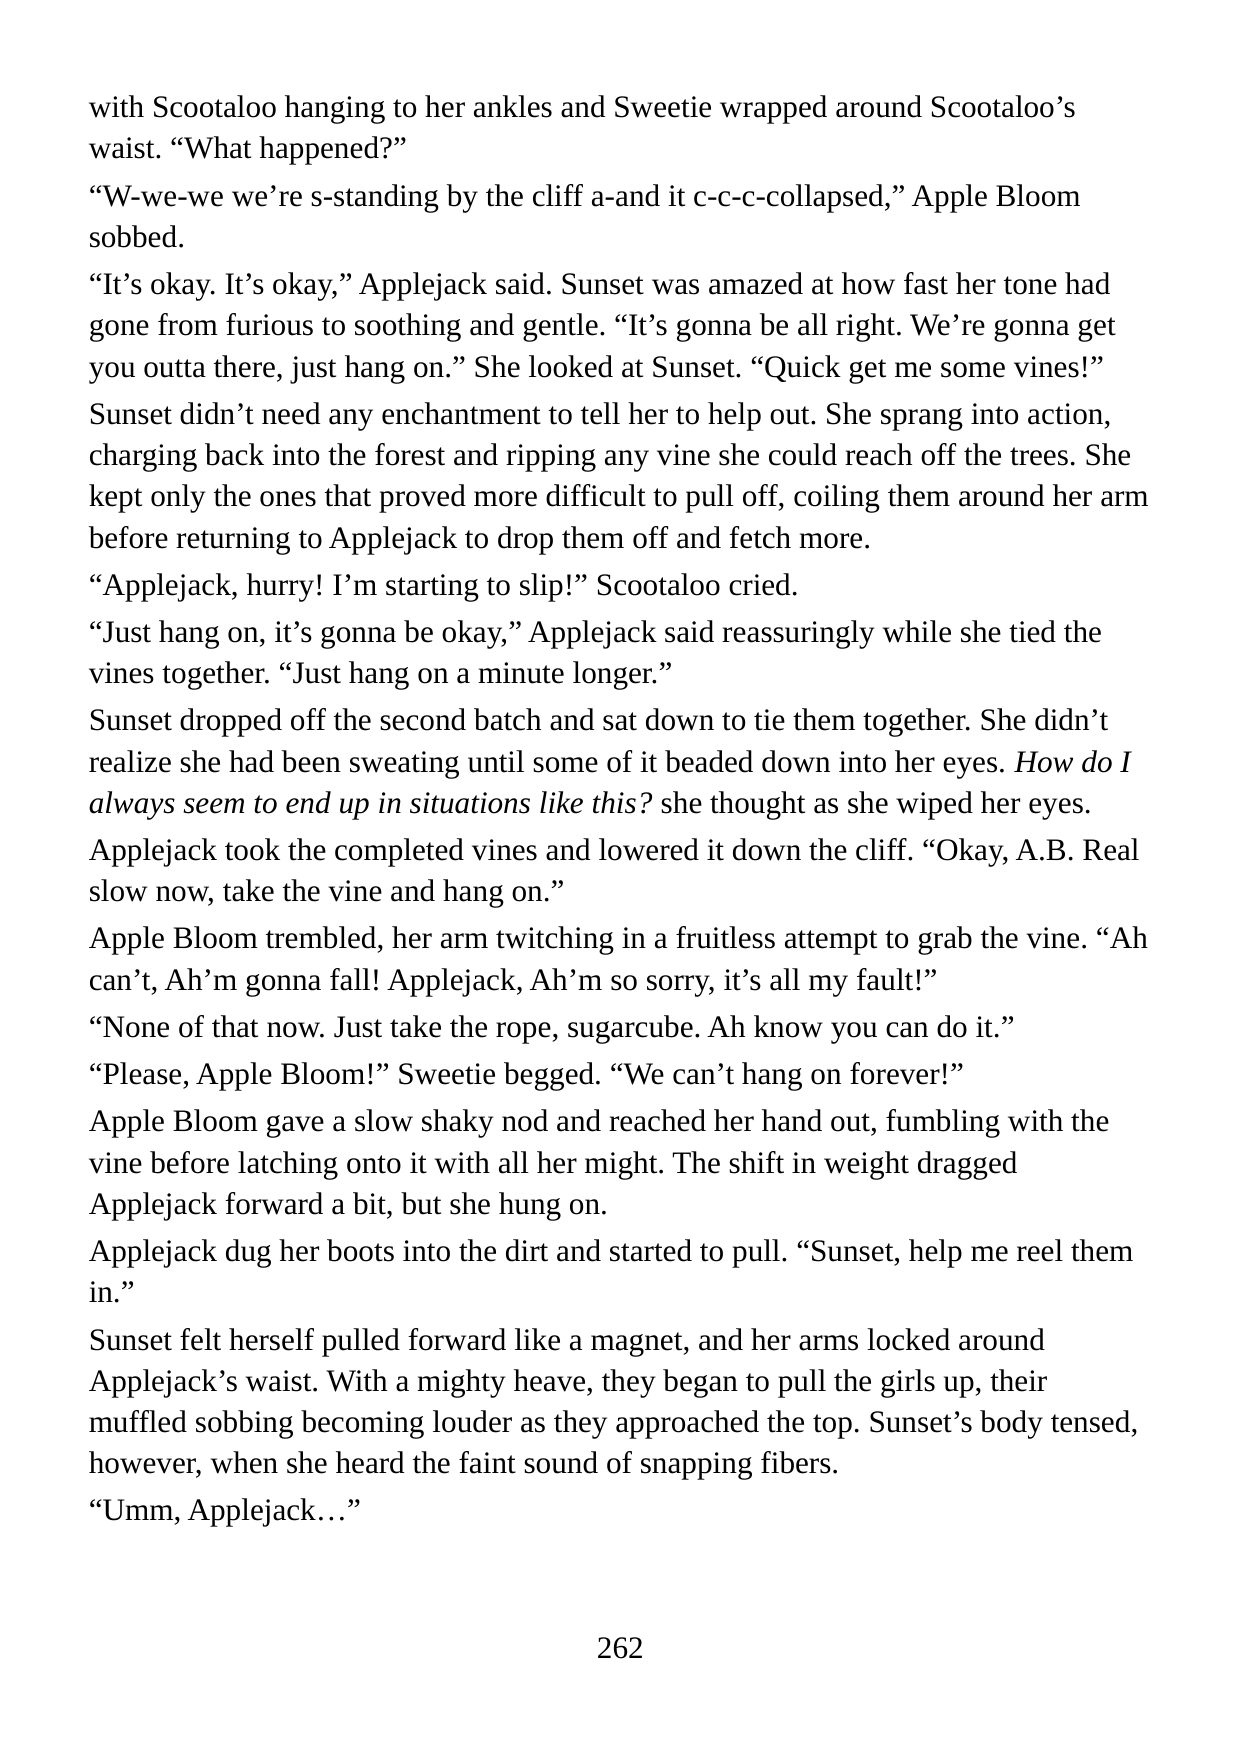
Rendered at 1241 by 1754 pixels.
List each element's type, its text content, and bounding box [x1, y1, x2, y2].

text Sunset didn’t need any enchantment to tell her to help out. She sprang into action, charging back into the forest and ripping any vine she could reach off the trees. She kept only the ones that proved more difficult to pull off, coiling them around her arm before returning to Applejack to drop them off and fetch more. [88, 395, 1152, 555]
text Apple Bloom trembled, her arm twitching in a fruitless attempt to grab the vine. “Ah can’t, Ah’m gonna fall! Applejack, Ah’m so sorry, it’s all my fault!” [88, 920, 1152, 997]
text Apple Bloom gave a slow shaky nod and reached her hand out, fumbling with the vine before latching onto it with all her might. The shift in weight dragged Applejack forward a bit, but she hung on. [88, 1103, 1152, 1221]
text Applejack took the completed vines and lowered it down the cliff. “Okay, A.B. Real slow now, take the vine and hang on.” [88, 831, 1152, 908]
text “Just hang on, it’s gonna be okay,” Applejack said reassuringly while she tied the vines together. “Just hang on a minute longer.” [88, 613, 1152, 690]
text “Umm, Applejack…” [88, 1492, 1152, 1528]
text Sunset felt herself pulled forward like a magnet, and her arms locked around Applejack’s waist. With a mighty heave, they began to pull the girls up, their muffled sobbing becoming louder as they approached the top. Sunset’s body tensed, however, when she heard the faint sound of snapping fibers. [88, 1321, 1152, 1480]
text “W-we-we we’re s-standing by the cliff a-and it c-c-c-collapsed,” Apple Bloom sobbed. [88, 177, 1152, 254]
text “None of that now. Just take the rope, sugarcube. Ah know you can do it.” [88, 1008, 1152, 1044]
text with Scootaloo hanging to her ankles and Sweetie wrapped around Scootaloo’s waist. “What happened?” [88, 88, 1152, 166]
text “Applejack, hurry! I’m starting to slip!” Scootaloo cried. [88, 566, 1152, 602]
text Sunset dropped off the second batch and sat down to tie them together. She didn’t realize she had been sweating until some of it beaded down into her eyes. How do I always seem to end up in situations like this? she thought as she wiped her eyes. [88, 702, 1152, 820]
text Applejack dug her boots into the dirt and started to pull. “Sunset, help me reel them in.” [88, 1232, 1152, 1309]
text “Please, Apple Bloom!” Sweetie begged. “We can’t hang on forever!” [88, 1055, 1152, 1091]
text “It’s okay. It’s okay,” Applejack said. Sunset was amazed at how fast her tone had gone from furious to soothing and gentle. “It’s gonna be all right. We’re gonna get you outta there, just hang on.” She looked at Sunset. “Quick get me some vines!” [88, 265, 1152, 384]
